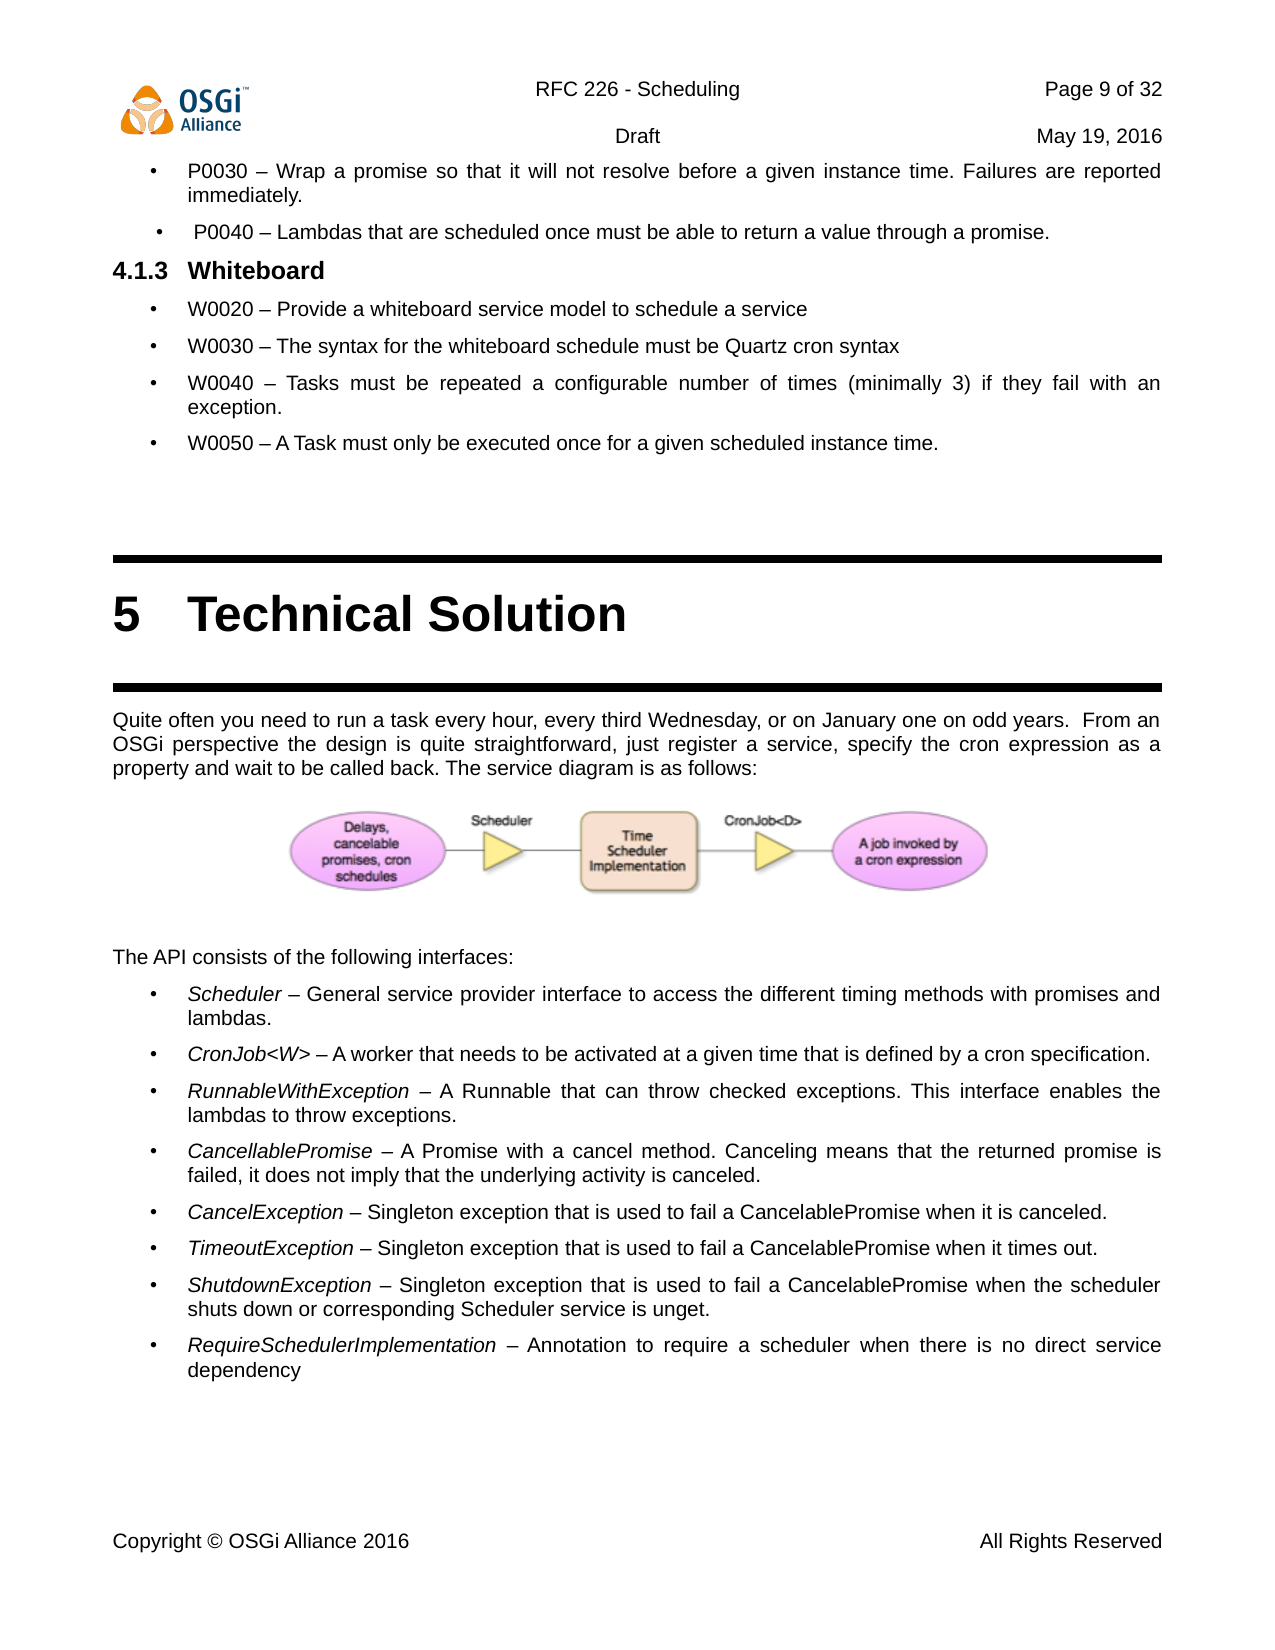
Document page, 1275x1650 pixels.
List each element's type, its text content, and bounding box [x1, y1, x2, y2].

picture [113, 78, 257, 142]
text Quite often you need to run a task every hour, every third Wednesday, or on January one on odd years. From an OSGi perspective the design is quite straightforward, just register a service, specify the cron expression as a property and wait to be called back. The service diagram is as follows: [112, 708, 1162, 780]
list CancelException – Singleton exception that is used to fail a CancelablePromise when it is canceled. [150, 1200, 1162, 1224]
list P0040 – Lambdas that are scheduled once must be able to return a value through a promise. [156, 219, 1162, 243]
list RunnableWithException – A Runnable that can throw checked exceptions. This interface enables the lambdas to throw exceptions. [150, 1079, 1162, 1127]
list CancellablePromise – A Promise with a cancel method. Canceling means that the returned promise is failed, it does not imply that the underlying activity is canceled. [150, 1139, 1162, 1187]
list RequireSchedulerImplementation – Annotation to require a scheduler when there is no direct service dependency [150, 1333, 1162, 1381]
list CronJob<W> – A worker that needs to be activated at a given time that is defined by a cron specification. [150, 1042, 1162, 1066]
list TimeoutException – Singleton exception that is used to fail a CancelablePromise when it times out. [150, 1236, 1162, 1260]
subtitle Whiteboard [112, 256, 1162, 285]
list ShutdownException – Singleton exception that is used to fail a CancelablePromise when the scheduler shuts down or corresponding Scheduler service is unget. [150, 1273, 1162, 1321]
list P0030 – Wrap a promise so that it will not resolve before a given instance time. Failures are reported immediately. [150, 159, 1162, 207]
list W0050 – A Task must only be executed once for a given scheduled instance time. [150, 431, 1162, 455]
list W0030 – The syntax for the whiteboard schedule must be Quartz cron syntax [150, 334, 1162, 358]
text The API consists of the following interfaces: [112, 945, 1162, 969]
list Scheduler – General service provider interface to access the different timing methods with promises and lambdas. [150, 982, 1162, 1029]
list W0040 – Tasks must be repeated a configurable number of times (minimally 3) if they fail with an exception. [150, 370, 1162, 418]
picture [287, 792, 988, 909]
list W0020 – Provide a whiteboard service model to schedule a service [150, 297, 1162, 321]
subtitle Technical Solution [112, 556, 1162, 692]
